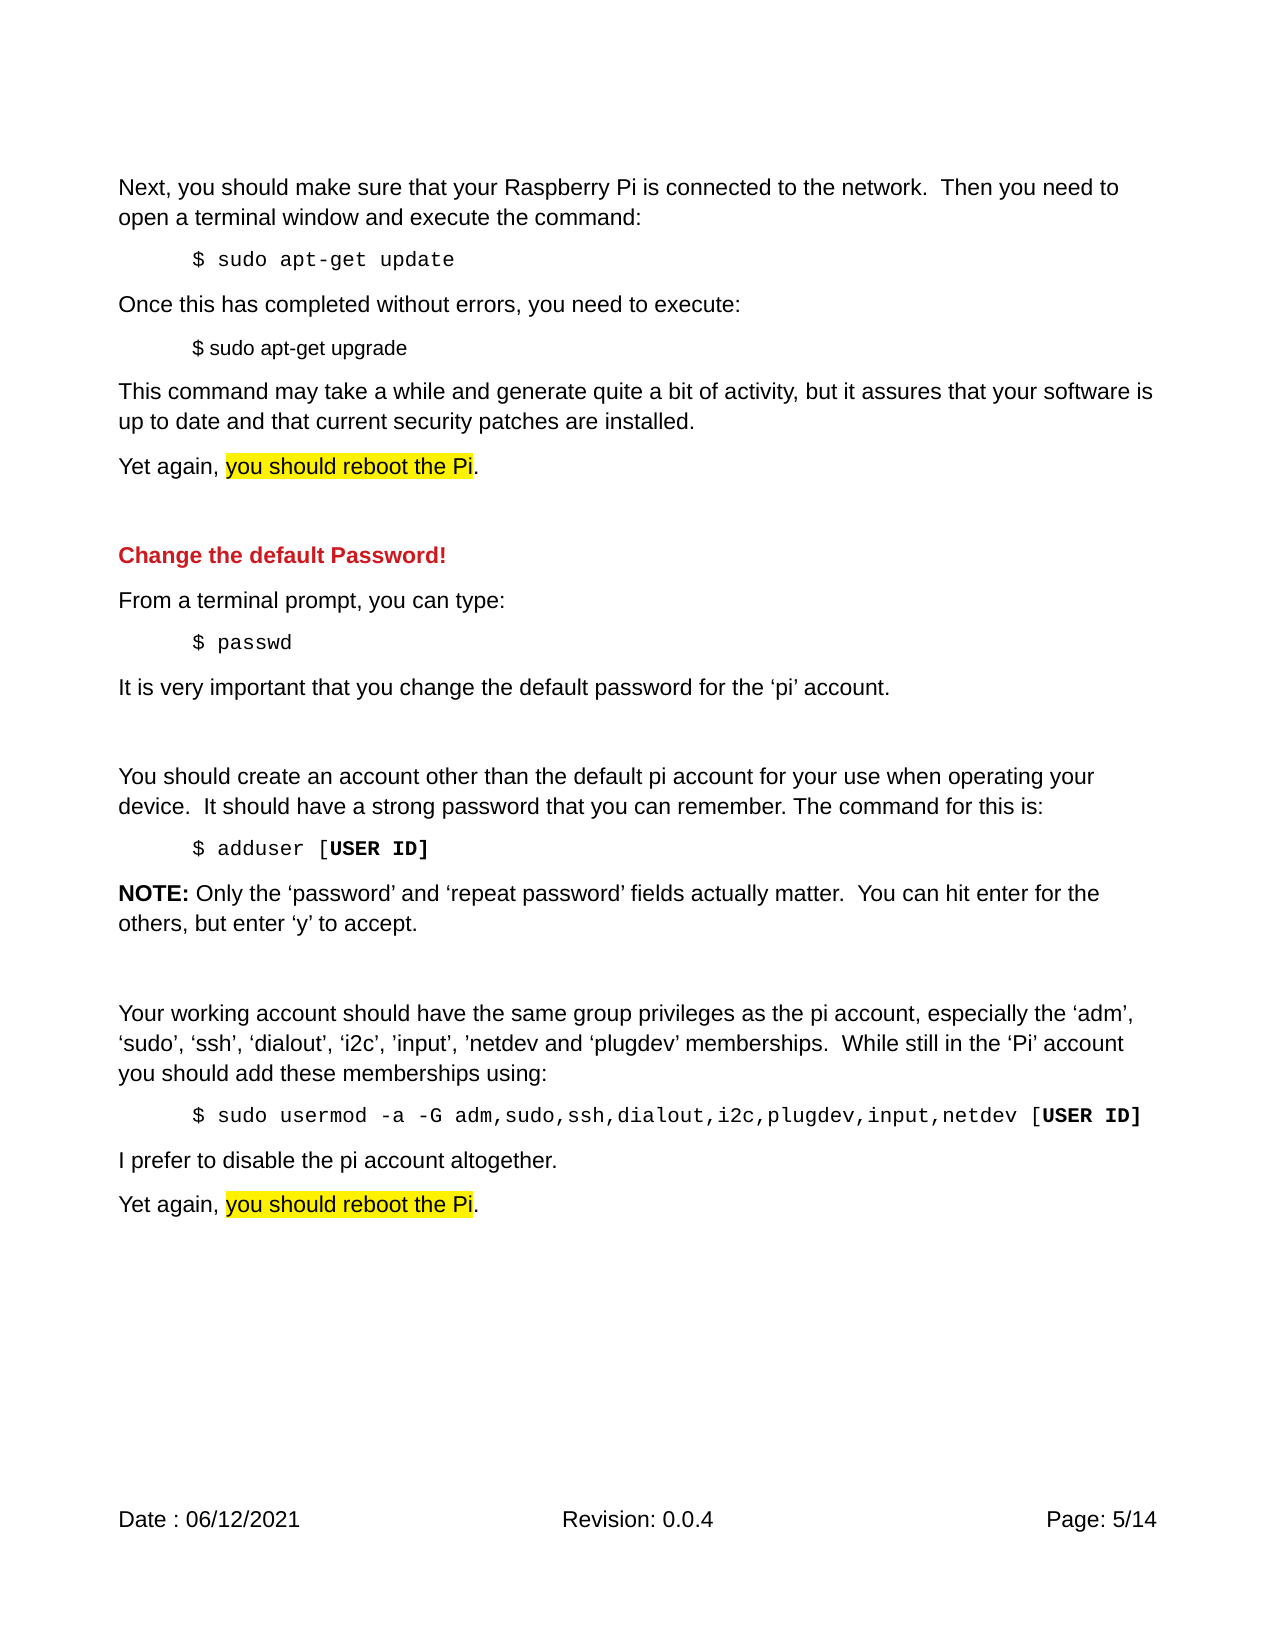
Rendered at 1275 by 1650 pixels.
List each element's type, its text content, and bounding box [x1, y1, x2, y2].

text Next, you should make sure that your Raspberry Pi is connected to the network. Then you need to open a terminal window and execute the command: [118, 174, 1157, 231]
text From a terminal prompt, you can type: [118, 587, 1157, 613]
text $ sudo apt-get update [192, 249, 1157, 273]
text You should create an account other than the default pi account for your use when operating your device. It should have a strong password that you can remember. The command for this is: [118, 763, 1157, 820]
text Change the default Password! [118, 542, 1157, 568]
text This command may take a while and generate quite a bit of activity, but it assures that your software is up to date and that current security patches are installed. [118, 378, 1157, 434]
text Your working account should have the same group privileges as the pi account, especially the ‘adm’, ‘sudo’, ‘ssh’, ‘dialout’, ‘i2c’, ’input’, ’netdev and ‘plugdev’ memberships. While still in the ‘Pi’ account you should add these memberships using: [118, 1000, 1157, 1086]
text Yet again, you should reboot the Pi. [118, 453, 1157, 479]
text $ sudo apt-get upgrade [192, 336, 1157, 359]
text Once this has completed without errors, you need to execute: [118, 291, 1157, 317]
text Yet again, you should reboot the Pi. [118, 1191, 1157, 1218]
text $ adduser [USER ID] [192, 838, 1157, 862]
text $ passwd [192, 632, 1157, 655]
text $ sudo usermod -a -G adm,sudo,ssh,dialout,i2c,plugdev,input,netdev [USER ID] [192, 1105, 1157, 1128]
text NOTE: Only the ‘password’ and ‘repeat password’ fields actually matter. You can hit enter for the others, but enter ‘y’ to accept. [118, 880, 1157, 936]
text I prefer to disable the pi account altogether. [118, 1147, 1157, 1173]
text It is very important that you change the default password for the ‘pi’ account. [118, 673, 1157, 700]
